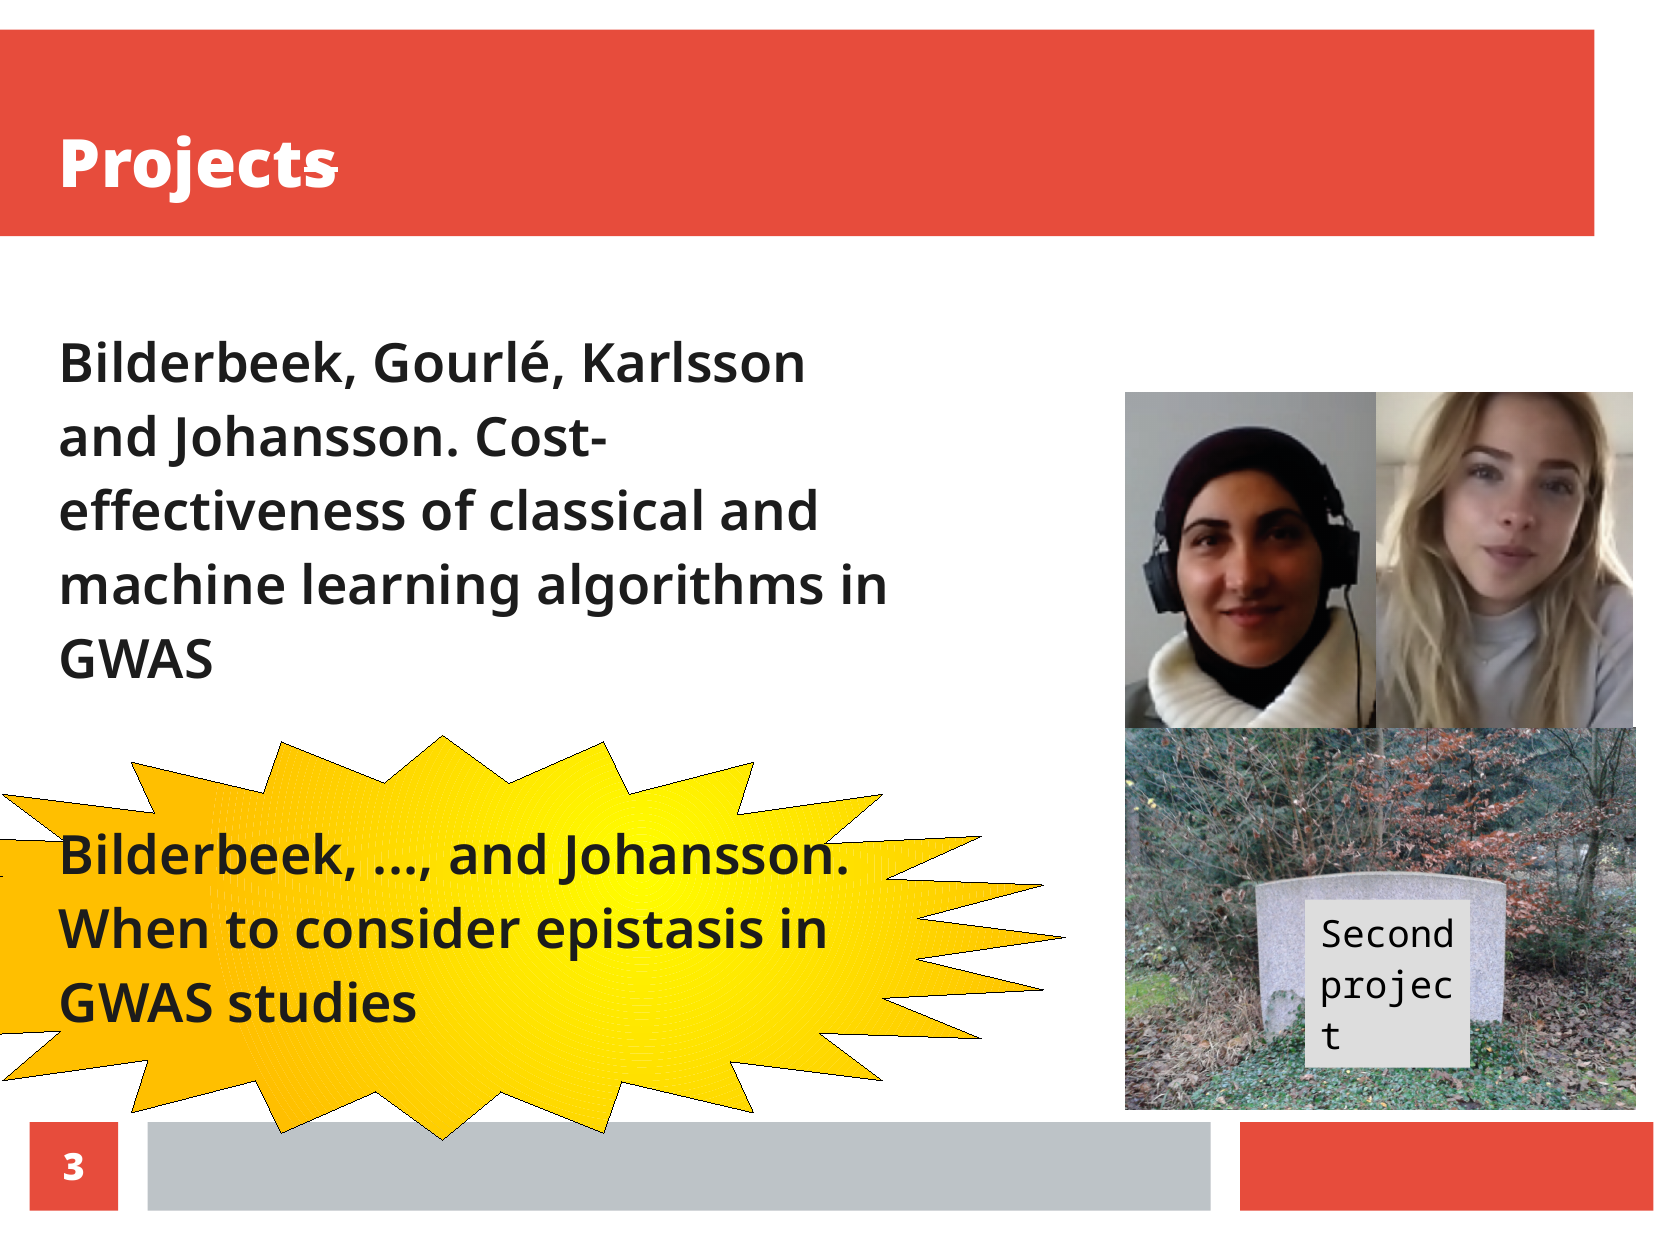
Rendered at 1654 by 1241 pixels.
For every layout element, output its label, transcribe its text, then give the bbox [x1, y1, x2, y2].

text_box [901, 879, 1066, 998]
picture [1125, 392, 1636, 1111]
text_box [131, 1096, 197, 1113]
text_box [510, 1096, 617, 1134]
text_box [263, 1096, 367, 1134]
text_box [901, 836, 982, 873]
list Bilderbeek, Gourlé, Karlsson and Johansson. Cost-effectiveness of classical and machine learning algorithms in GWAS Bilderbeek, ..., and Johansson. When to consider epistasis in GWAS studies [59, 324, 901, 1096]
text_box [901, 1005, 982, 1039]
text_box Second project [1305, 899, 1471, 991]
text_box [0, 839, 59, 1081]
text_box [381, 1096, 496, 1141]
text_box [2, 794, 59, 837]
title Projects [59, 59, 1595, 207]
text_box [681, 1096, 754, 1113]
